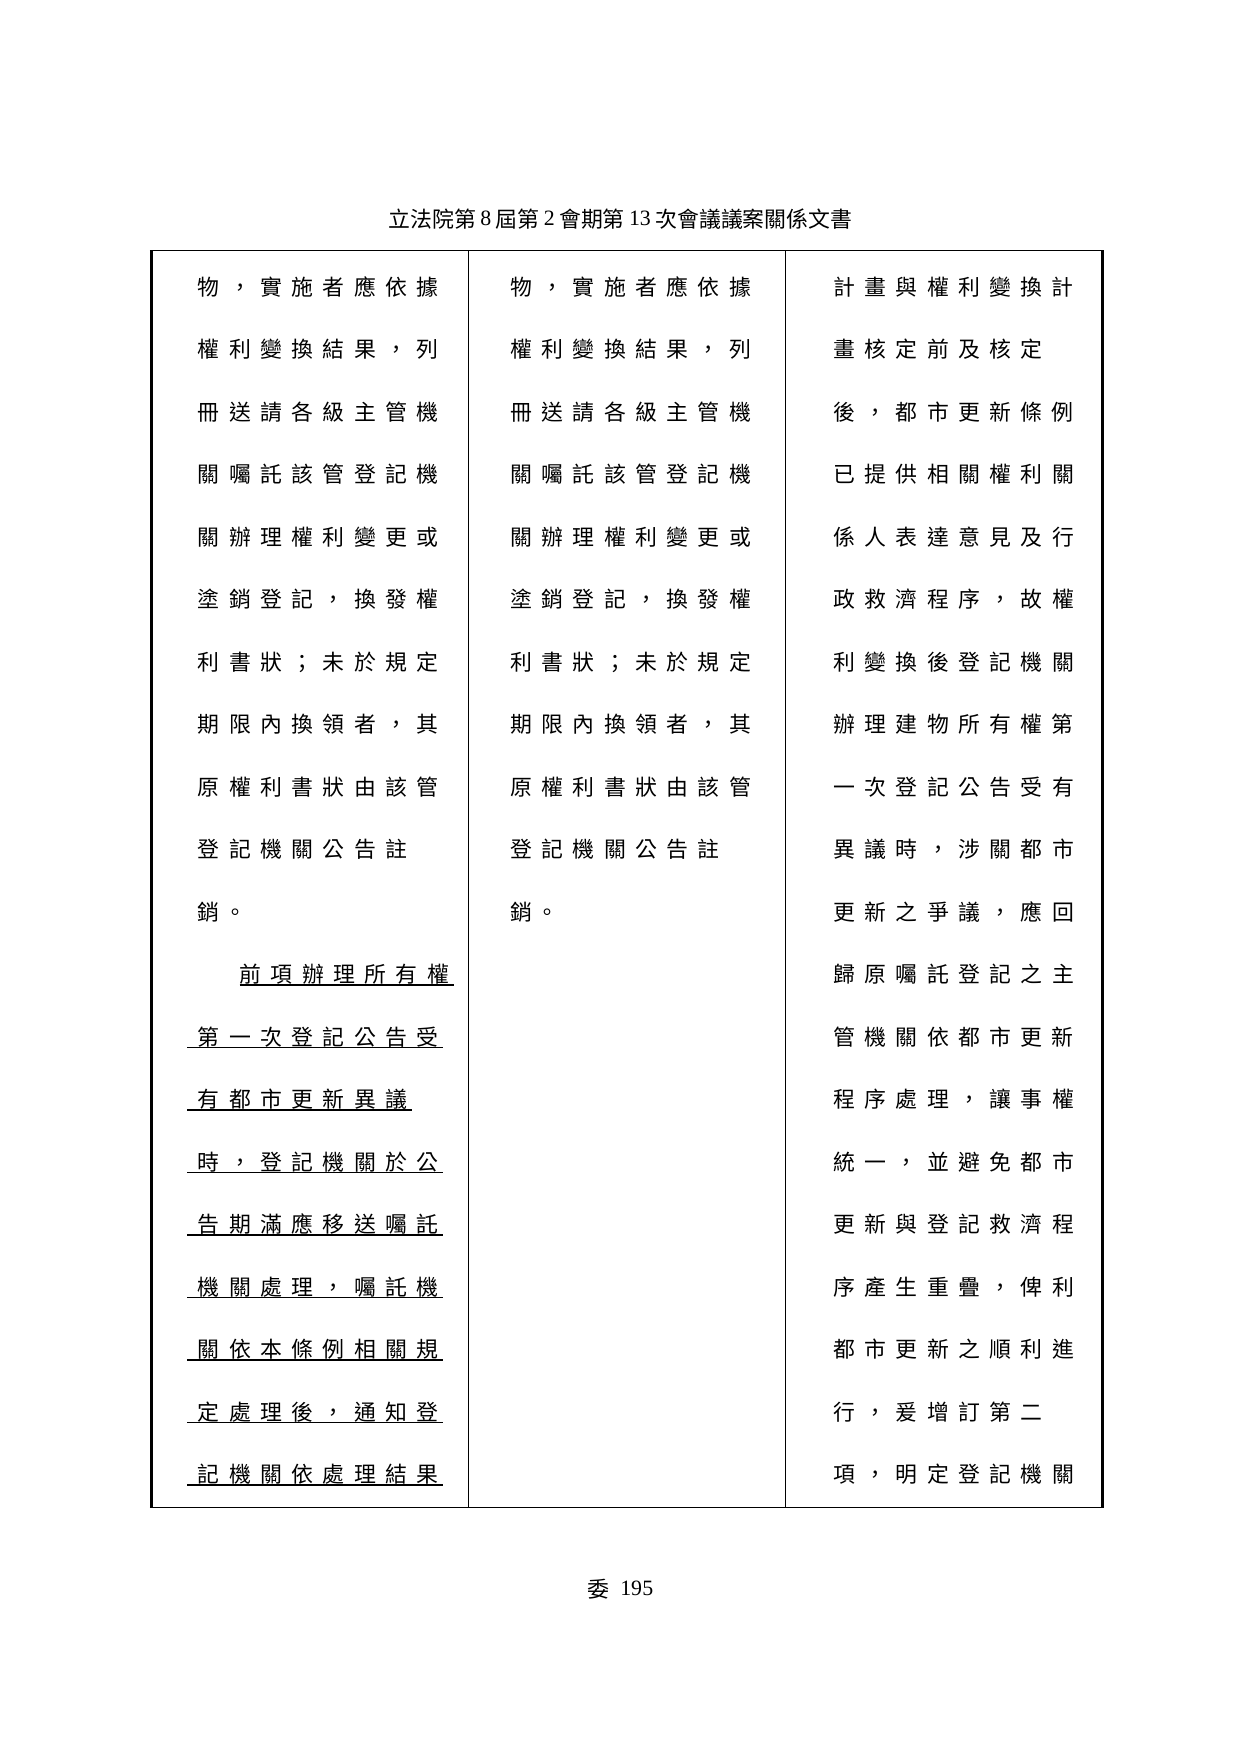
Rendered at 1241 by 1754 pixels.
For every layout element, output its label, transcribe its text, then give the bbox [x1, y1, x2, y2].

table_cell 物，實施者應依據權利變換結果，列冊送請各級主管機關囑託該管登記機關辦理權利變更或塗銷登記，換發權利書狀；未於規定期限內換領者，其原權利書狀由該管登記機關公告註銷。 前項辦理所有權第一次登記公告受有都市更新異議時，登記機關於公告期滿應移送囑託機關處理，囑託機關依本條例相關規定處理後，通知登記機關依處理結果 [153, 251, 468, 1507]
table_cell 物，實施者應依據權利變換結果，列冊送請各級主管機關囑託該管登記機關辦理權利變更或塗銷登記，換發權利書狀；未於規定期限內換領者，其原權利書狀由該管登記機關公告註銷。 [469, 251, 785, 1507]
table_cell 計畫與權利變換計畫核定前及核定後，都市更新條例已提供相關權利關係人表達意見及行政救濟程序，故權利變換後登記機關辦理建物所有權第一次登記公告受有異議時，涉關都市更新之爭議，應回歸原囑託登記之主管機關依都市更新程序處理，讓事權統一，並避免都市更新與登記救濟程序產生重疊，俾利都市更新之順利進行，爰增訂第二項，明定登記機關 [786, 251, 1101, 1507]
